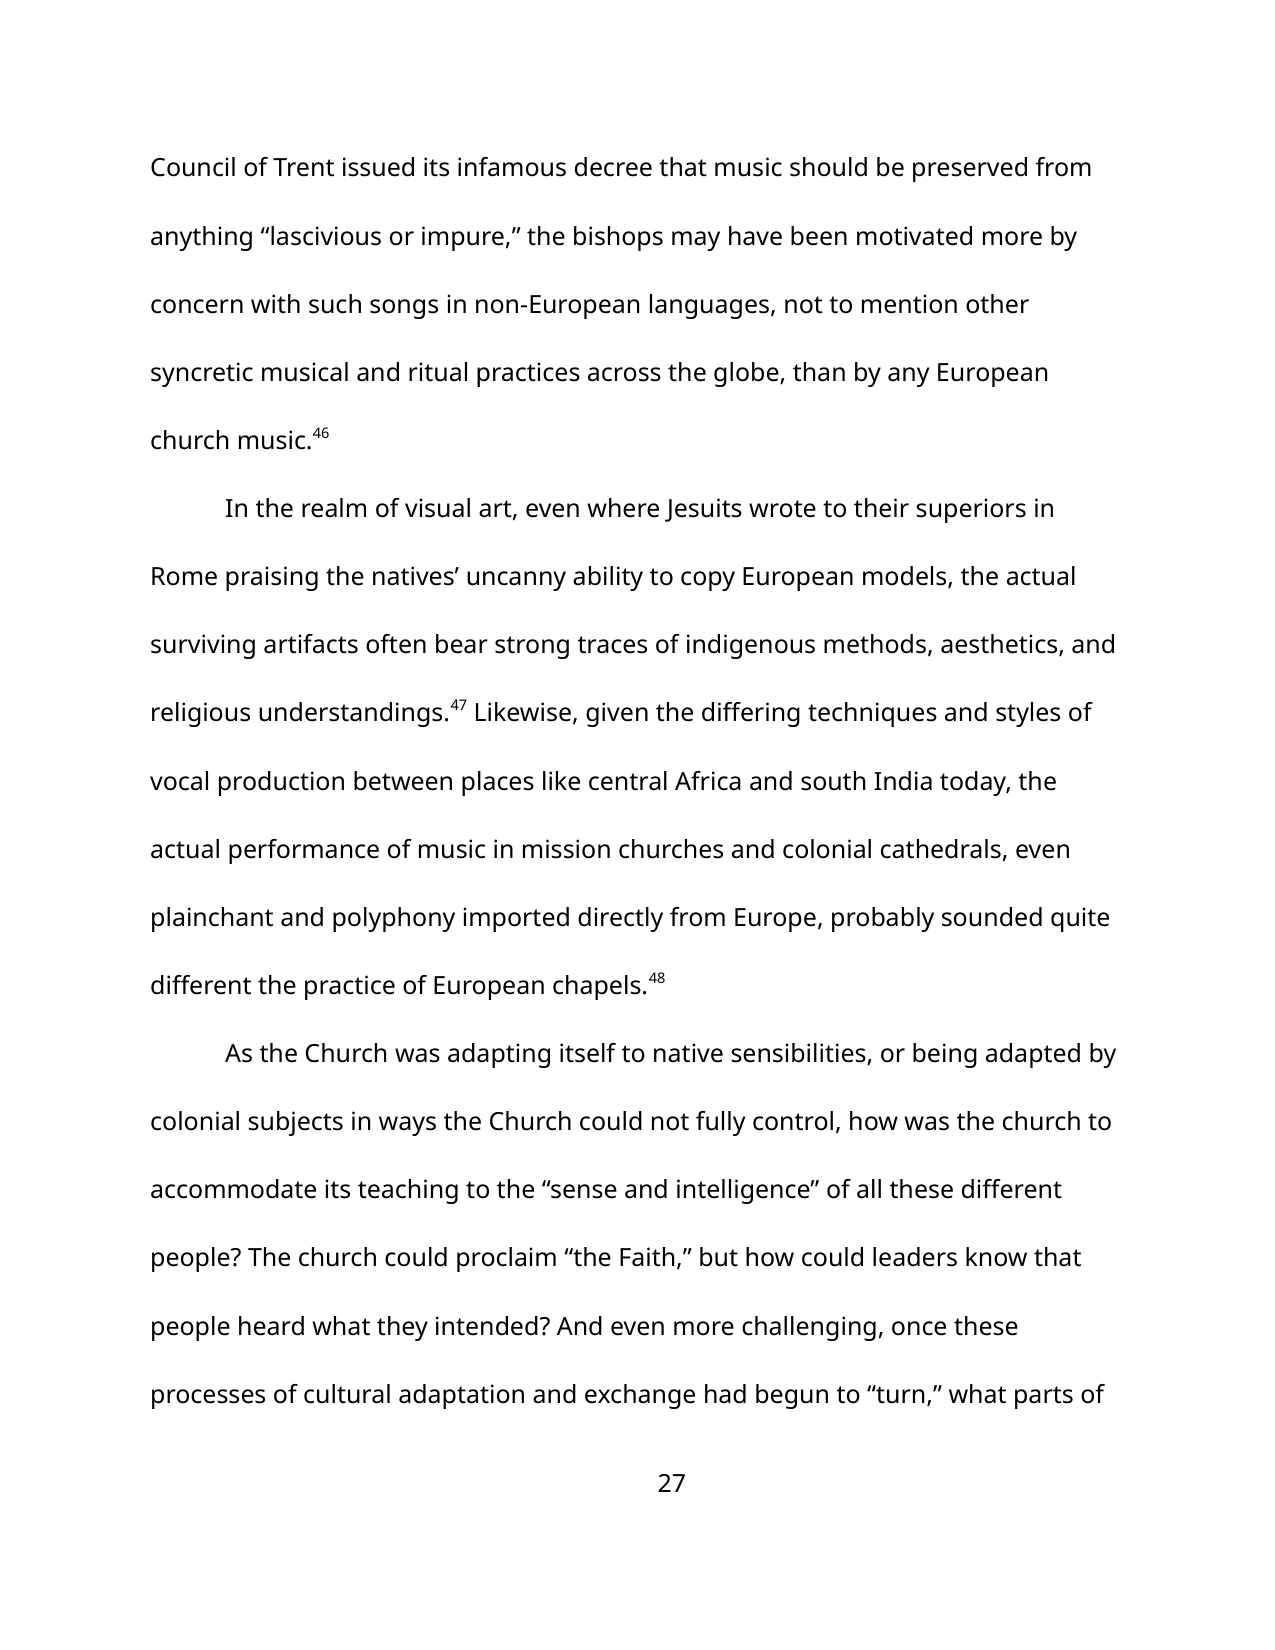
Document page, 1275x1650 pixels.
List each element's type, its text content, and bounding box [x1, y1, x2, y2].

text As the Church was adapting itself to native sensibilities, or being adapted by colonial subjects in ways the Church could not fully control, how was the church to accommodate its teaching to the “sense and intelligence” of all these different people? The church could proclaim “the Faith,” but how could leaders know that people heard what they intended? And even more challenging, once these processes of cultural adaptation and exchange had begun to “turn,” what parts of [150, 1036, 1125, 1410]
text Council of Trent issued its infamous decree that music should be preserved from anything “lascivious or impure,” the bishops may have been motivated more by concern with such songs in non-European languages, not to mention other syncretic musical and ritual practices across the globe, than by any European church music. [150, 150, 1125, 457]
text In the realm of visual art, even where Jesuits wrote to their superiors in Rome praising the natives’ uncanny ability to copy European models, the actual surviving artifacts often bear strong traces of indigenous methods, aesthetics, and religious understandings. Likewise, given the differing techniques and styles of vocal production between places like central Africa and south India today, the actual performance of music in mission churches and colonial cathedrals, even plainchant and polyphony imported directly from Europe, probably sounded quite different the practice of European chapels. [150, 491, 1125, 1002]
